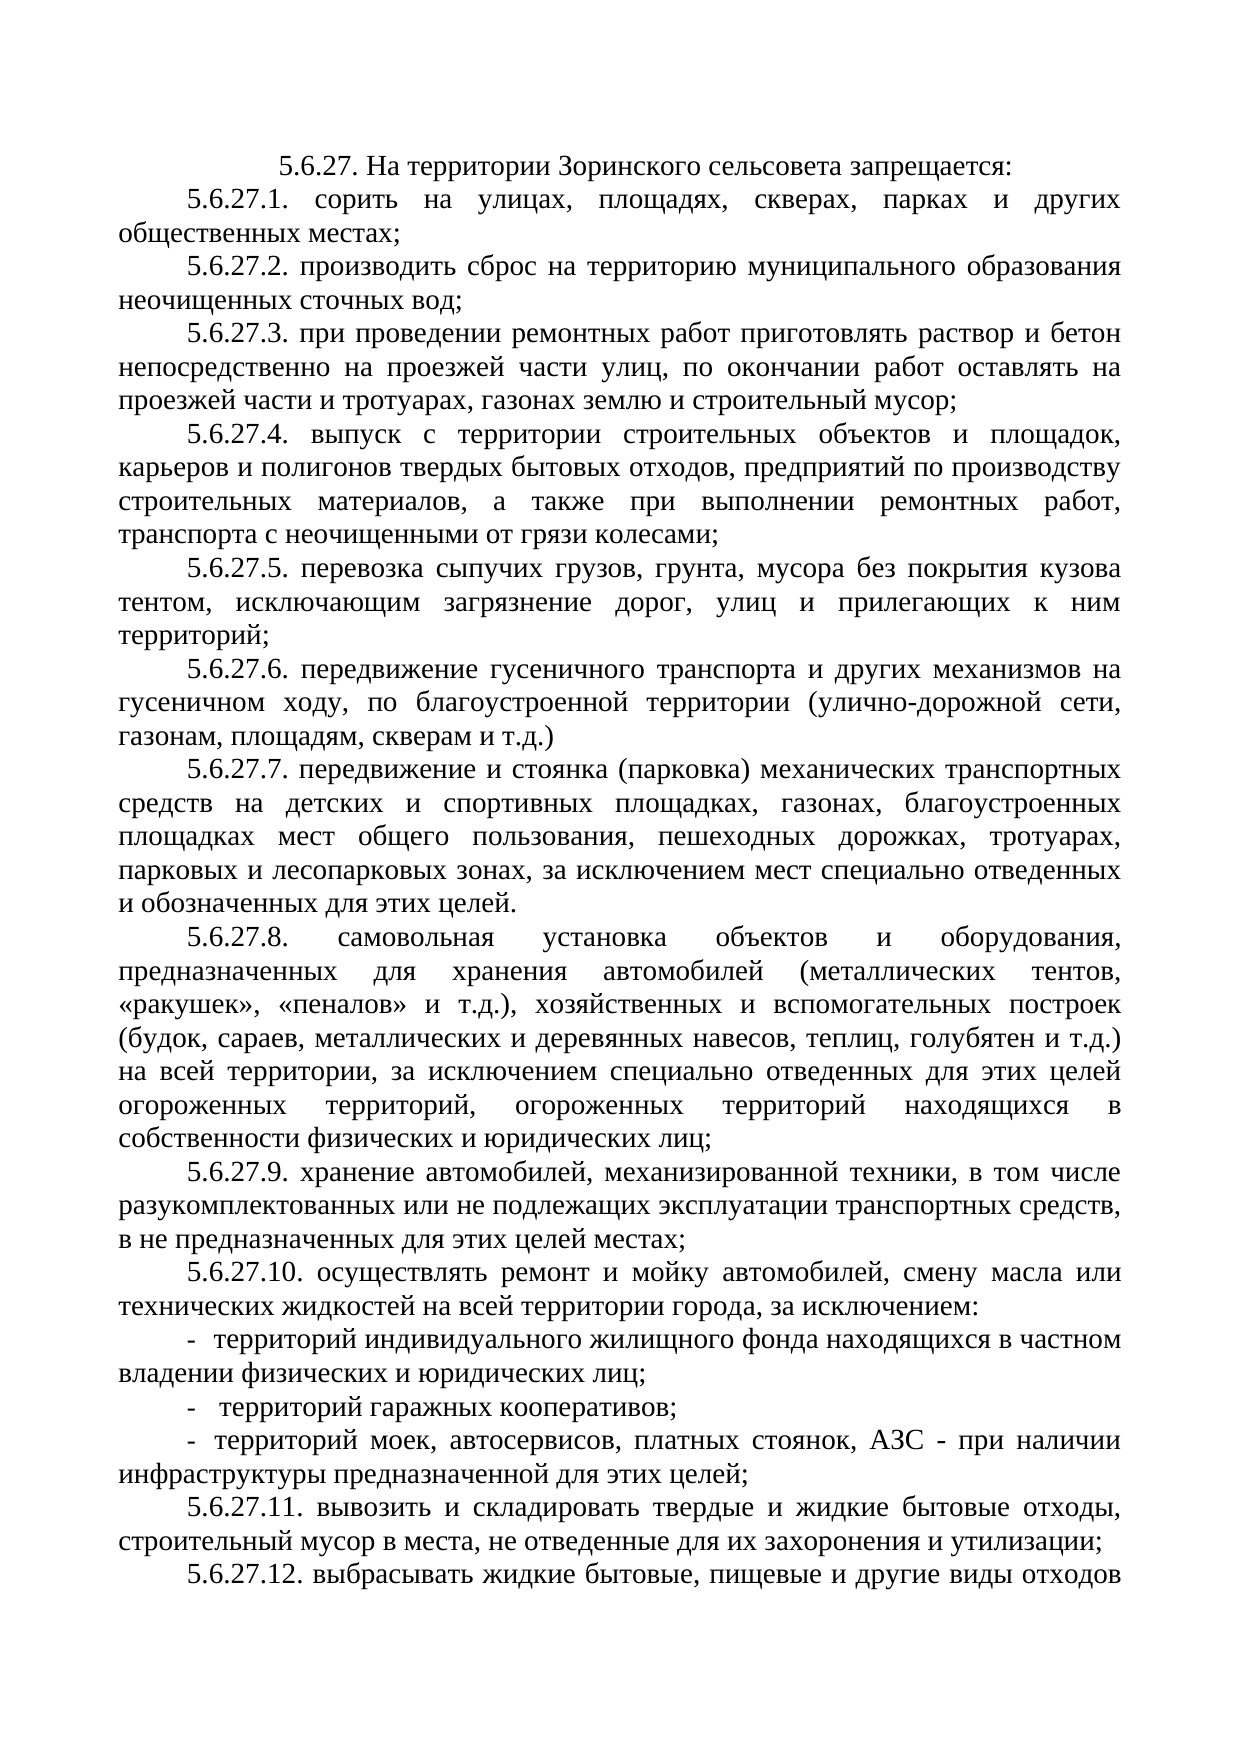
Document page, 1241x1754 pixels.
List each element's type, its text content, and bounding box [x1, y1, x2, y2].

list территорий индивидуального жилищного фонда находящихся в частном владении физических и юридических лиц; [118, 1322, 1122, 1389]
text 5.6.27.11. вывозить и складировать твердые и жидкие бытовые отходы, строительный мусор в места, не отведенные для их захоронения и утилизации; [118, 1489, 1122, 1556]
text 5.6.27.6. передвижение гусеничного транспорта и других механизмов на гусеничном ходу, по благоустроенной территории (улично-дорожной сети, газонам, площадям, скверам и т.д.) [118, 651, 1122, 751]
text 5.6.27.4. выпуск с территории строительных объектов и площадок, карьеров и полигонов твердых бытовых отходов, предприятий по производству строительных материалов, а также при выполнении ремонтных работ, транспорта с неочищенными от грязи колесами; [118, 416, 1122, 550]
text 5.6.27.10. осуществлять ремонт и мойку автомобилей, смену масла или технических жидкостей на всей территории города, за исключением: [118, 1254, 1122, 1322]
list 5.6.27. На территории Зоринского сельсовета запрещается: [204, 148, 1109, 181]
text 5.6.27.3. при проведении ремонтных работ приготовлять раствор и бетон непосредственно на проезжей части улиц, по окончании работ оставлять на проезжей части и тротуарах, газонах землю и строительный мусор; [118, 315, 1122, 416]
text 5.6.27.2. производить сброс на территорию муниципального образования неочищенных сточных вод; [118, 248, 1122, 315]
text 5.6.27.8. самовольная установка объектов и оборудования, предназначенных для хранения автомобилей (металлических тентов, «ракушек», «пеналов» и т.д.), хозяйственных и вспомогательных построек (будок, сараев, металлических и деревянных навесов, теплиц, голубятен и т.д.) на всей территории, за исключением специально отведенных для этих целей огороженных территорий, огороженных территорий находящихся в собственности физических и юридических лиц; [118, 919, 1122, 1154]
text 5.6.27.5. перевозка сыпучих грузов, грунта, мусора без покрытия кузова тентом, исключающим загрязнение дорог, улиц и прилегающих к ним территорий; [118, 550, 1122, 651]
list территорий моек, автосервисов, платных стоянок, АЗС - при наличии инфраструктуры предназначенной для этих целей; [118, 1422, 1122, 1489]
text 5.6.27.12. выбрасывать жидкие бытовые, пищевые и другие виды отходов [118, 1556, 1122, 1590]
text 5.6.27.9. хранение автомобилей, механизированной техники, в том числе разукомплектованных или не подлежащих эксплуатации транспортных средств, в не предназначенных для этих целей местах; [118, 1154, 1122, 1254]
text 5.6.27.7. передвижение и стоянка (парковка) механических транспортных средств на детских и спортивных площадках, газонах, благоустроенных площадках мест общего пользования, пешеходных дорожках, тротуарах, парковых и лесопарковых зонах, за исключением мест специально отведенных и обозначенных для этих целей. [118, 751, 1122, 919]
text 5.6.27.1. сорить на улицах, площадях, скверах, парках и других общественных местах; [118, 181, 1122, 248]
list территорий гаражных кооперативов; [118, 1389, 1122, 1422]
